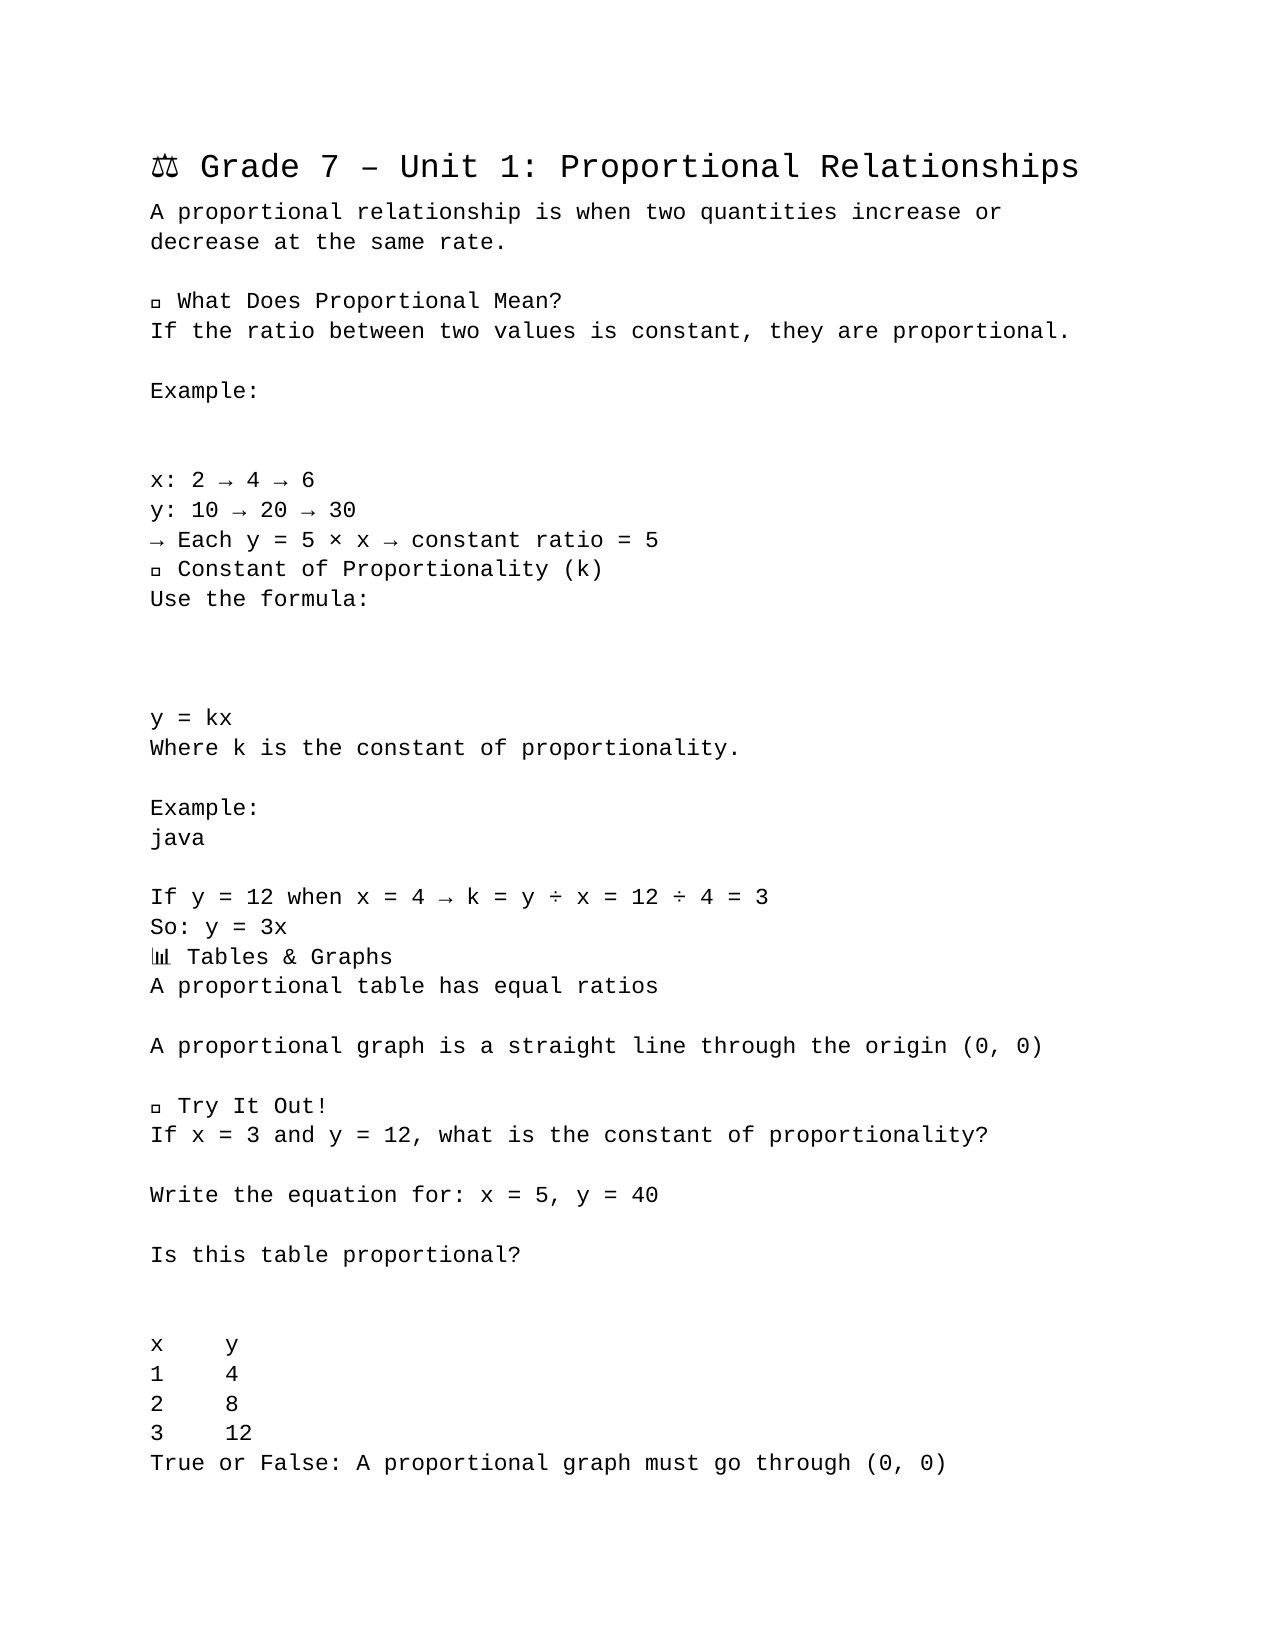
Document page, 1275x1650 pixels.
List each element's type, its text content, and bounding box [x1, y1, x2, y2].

text Write the equation for: x = 5, y = 40 [150, 1183, 1125, 1209]
text A proportional graph is a straight line through the origin (0, 0) [150, 1034, 1125, 1060]
text If the ratio between two values is constant, they are proportional. [150, 319, 1125, 345]
text If x = 3 and y = 12, what is the constant of proportionality? [150, 1124, 1125, 1150]
text y = kx [150, 707, 1125, 733]
text So: y = 3x [150, 915, 1125, 941]
text If y = 12 when x = 4 → k = y ÷ x = 12 ÷ 4 = 3 [150, 886, 1125, 911]
text Use the formula: [150, 588, 1125, 613]
text java [150, 826, 1125, 852]
text 2 8 [150, 1392, 1125, 1418]
text x y [150, 1332, 1125, 1358]
text A proportional table has equal ratios [150, 975, 1125, 1001]
text 3 12 [150, 1422, 1125, 1448]
text 🔢 What Does Proportional Mean? [150, 290, 1125, 316]
text 📊 Tables & Graphs [150, 945, 1125, 971]
text Example: [150, 796, 1125, 822]
text x: 2 → 4 → 6 [150, 468, 1125, 494]
text Example: [150, 379, 1125, 405]
text Where k is the constant of proportionality. [150, 737, 1125, 762]
text 📏 Constant of Proportionality (k) [150, 558, 1125, 584]
text 🧠 Try It Out! [150, 1094, 1125, 1120]
text → Each y = 5 × x → constant ratio = 5 [150, 528, 1125, 554]
text y: 10 → 20 → 30 [150, 498, 1125, 524]
text 1 4 [150, 1362, 1125, 1388]
text A proportional relationship is when two quantities increase or decrease at the same rate. [150, 200, 1125, 256]
text Is this table proportional? [150, 1243, 1125, 1269]
text True or False: A proportional graph must go through (0, 0) [150, 1452, 1125, 1477]
subtitle ⚖️ Grade 7 – Unit 1: Proportional Relationships [150, 150, 1125, 188]
